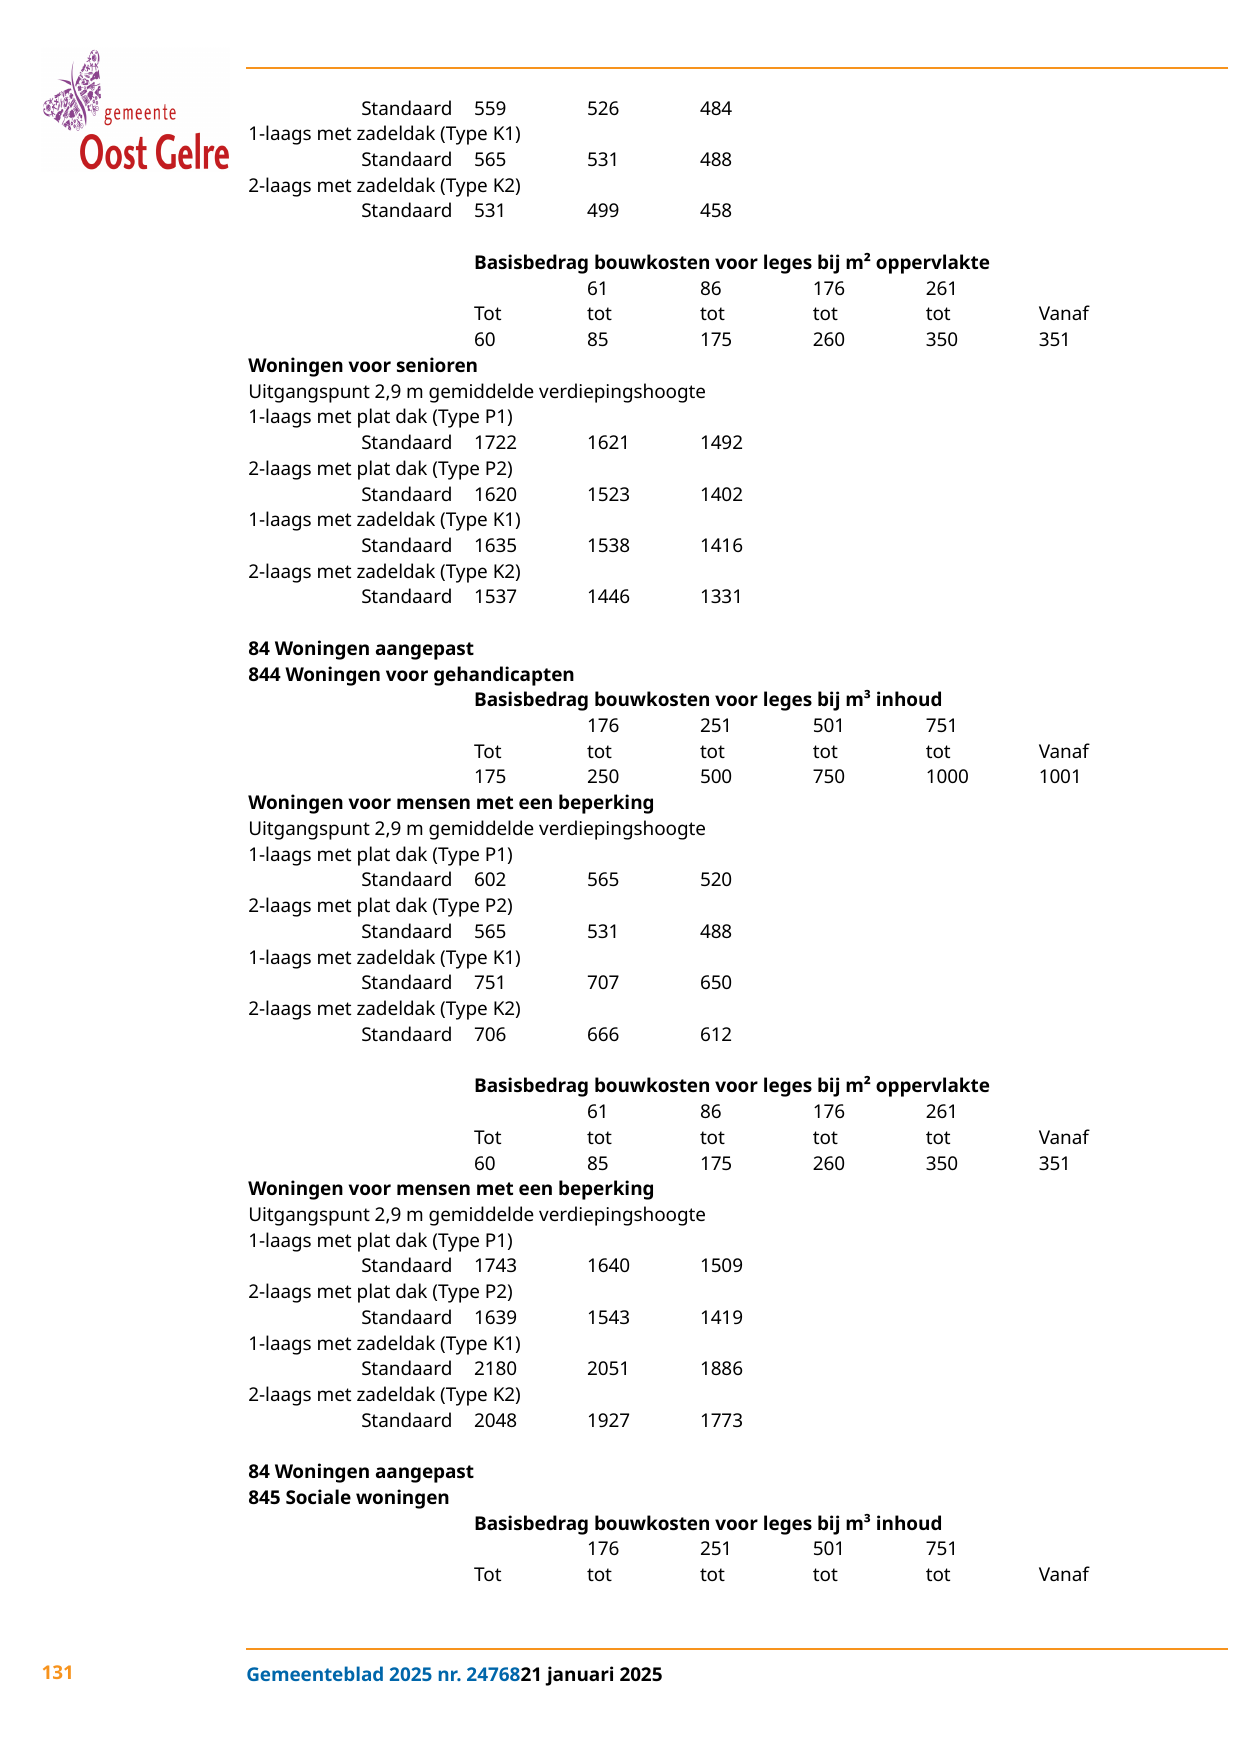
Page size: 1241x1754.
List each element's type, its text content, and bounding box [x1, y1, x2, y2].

table_cell 260 [813, 326, 926, 352]
table_cell [813, 352, 926, 378]
table_cell [926, 146, 1038, 172]
table_cell [248, 687, 361, 712]
table_cell 602 [474, 867, 587, 892]
table_cell [1039, 404, 1152, 429]
table_cell [1039, 224, 1152, 249]
table_cell [248, 1510, 361, 1536]
table_cell [1039, 1098, 1152, 1124]
table_cell [700, 1459, 813, 1484]
table_cell [926, 224, 1038, 249]
table_cell Tot [474, 1124, 587, 1150]
table_cell 1446 [587, 584, 700, 609]
table_cell tot [587, 1561, 700, 1587]
table_cell 1639 [474, 1304, 587, 1330]
table_cell [1039, 1407, 1152, 1433]
table_cell tot [700, 1561, 813, 1587]
table_cell 351 [1039, 326, 1152, 352]
table_cell 60 [474, 1150, 587, 1175]
table_cell [587, 1278, 700, 1304]
table_cell [926, 609, 1038, 635]
table_cell [474, 1098, 587, 1124]
table_cell tot [926, 1561, 1038, 1587]
table_cell tot [587, 738, 700, 764]
table_cell [248, 1304, 361, 1330]
table_cell [813, 455, 926, 481]
table_cell [1039, 506, 1152, 532]
table_cell Standaard [361, 481, 474, 506]
table_cell [926, 995, 1038, 1021]
table_cell [813, 1201, 926, 1227]
table_cell 1523 [587, 481, 700, 506]
table_cell Vanaf [1039, 301, 1152, 326]
table_cell 84 Woningen aangepast [248, 635, 587, 661]
table_cell [813, 558, 926, 584]
table_cell [813, 1484, 926, 1510]
table_cell Tot [474, 301, 587, 326]
table_cell 175 [700, 1150, 813, 1175]
table_cell [813, 635, 926, 661]
table_cell [1039, 1433, 1152, 1458]
table_cell 2-laags met zadeldak (Type K2) [248, 1381, 700, 1407]
table_cell [813, 1021, 926, 1047]
table_cell 2-laags met plat dak (Type P2) [248, 893, 587, 918]
table_cell [926, 841, 1038, 867]
table_cell 1492 [700, 429, 813, 455]
table_cell 350 [926, 326, 1038, 352]
table_cell Uitgangspunt 2,9 m gemiddelde verdiepingshoogte [248, 815, 813, 841]
table_cell 85 [587, 326, 700, 352]
table_cell [813, 404, 926, 429]
table_cell [248, 146, 361, 172]
table_cell [926, 378, 1038, 403]
table_cell [248, 1150, 361, 1175]
table_cell [1039, 378, 1152, 403]
table_cell 845 Sociale woningen [248, 1484, 587, 1510]
table_cell [361, 249, 474, 275]
table_cell [361, 1073, 474, 1098]
table_cell 261 [926, 1098, 1038, 1124]
table_cell [926, 815, 1038, 841]
table_cell [361, 1124, 474, 1150]
table_cell 1722 [474, 429, 587, 455]
table_cell [474, 609, 587, 635]
table_cell [248, 275, 361, 301]
table_cell 1635 [474, 532, 587, 558]
table_cell [361, 738, 474, 764]
table_cell [248, 1098, 361, 1124]
table_cell [1039, 867, 1152, 892]
table_cell [926, 95, 1038, 121]
table_cell 176 [587, 712, 700, 738]
table_cell [926, 532, 1038, 558]
table_cell [1039, 532, 1152, 558]
table_cell [1039, 661, 1152, 687]
table_cell [926, 429, 1038, 455]
table_cell Basisbedrag bouwkosten voor leges bij m³ inhoud [474, 687, 1038, 712]
table_cell [813, 1278, 926, 1304]
table_cell 488 [700, 146, 813, 172]
table_cell Standaard [361, 198, 474, 223]
table_cell [813, 970, 926, 995]
table_cell 565 [474, 918, 587, 944]
table_cell [813, 1175, 926, 1201]
table_cell Standaard [361, 867, 474, 892]
table_cell [926, 1021, 1038, 1047]
table_cell [474, 224, 587, 249]
table_cell [248, 1021, 361, 1047]
table_cell [926, 404, 1038, 429]
table_cell [813, 506, 926, 532]
table_cell [1039, 918, 1152, 944]
table_cell 176 [813, 1098, 926, 1124]
table_cell [813, 198, 926, 223]
table_cell 1509 [700, 1253, 813, 1278]
table_cell [926, 172, 1038, 198]
table_cell [248, 867, 361, 892]
table_cell [1039, 815, 1152, 841]
table_cell 1773 [700, 1407, 813, 1433]
table_cell [248, 1047, 361, 1072]
table_cell 175 [474, 764, 587, 789]
table_cell [700, 506, 813, 532]
table_cell 520 [700, 867, 813, 892]
table_cell 261 [926, 275, 1038, 301]
table_cell 84 Woningen aangepast [248, 1459, 587, 1484]
table_cell 60 [474, 326, 587, 352]
table_cell 251 [700, 712, 813, 738]
table_cell [813, 481, 926, 506]
table_cell [926, 1484, 1038, 1510]
table_cell Uitgangspunt 2,9 m gemiddelde verdiepingshoogte [248, 1201, 813, 1227]
table_cell tot [813, 301, 926, 326]
table_cell Woningen voor mensen met een beperking [248, 790, 813, 815]
table_cell [1039, 198, 1152, 223]
table_cell 488 [700, 918, 813, 944]
table_cell Tot [474, 1561, 587, 1587]
table_cell 2-laags met zadeldak (Type K2) [248, 995, 700, 1021]
table_cell 1000 [926, 764, 1038, 789]
table_cell [1039, 1227, 1152, 1253]
table_cell [248, 1561, 361, 1587]
table_cell [813, 1304, 926, 1330]
table_cell [813, 121, 926, 146]
table_cell 565 [587, 867, 700, 892]
table_cell [248, 738, 361, 764]
table_cell Standaard [361, 918, 474, 944]
table_cell 750 [813, 764, 926, 789]
table_cell Basisbedrag bouwkosten voor leges bij m³ inhoud [474, 1510, 1038, 1536]
table_cell [474, 1536, 587, 1561]
table_cell [700, 635, 813, 661]
table_cell tot [813, 738, 926, 764]
table_cell [1039, 1484, 1152, 1510]
table_cell 176 [813, 275, 926, 301]
table_cell [700, 404, 813, 429]
table_cell [700, 121, 813, 146]
table_cell [1039, 1175, 1152, 1201]
table_cell 1-laags met plat dak (Type P1) [248, 841, 587, 867]
table_cell [474, 275, 587, 301]
table_cell [813, 1253, 926, 1278]
table_cell 61 [587, 275, 700, 301]
table_cell [700, 893, 813, 918]
table_cell 260 [813, 1150, 926, 1175]
table_cell [1039, 944, 1152, 969]
table_cell 61 [587, 1098, 700, 1124]
table_cell [248, 1253, 361, 1278]
table_cell [1039, 121, 1152, 146]
table_cell Standaard [361, 429, 474, 455]
table_cell tot [926, 738, 1038, 764]
table_cell 2-laags met zadeldak (Type K2) [248, 172, 700, 198]
table_cell [813, 867, 926, 892]
table_cell 1621 [587, 429, 700, 455]
table_cell [926, 790, 1038, 815]
picture [41, 47, 231, 172]
table_cell [926, 1201, 1038, 1227]
table_cell [926, 198, 1038, 223]
table_cell [813, 609, 926, 635]
table_cell Standaard [361, 1021, 474, 1047]
table_cell [700, 1433, 813, 1458]
table_cell 612 [700, 1021, 813, 1047]
table_cell [1039, 712, 1152, 738]
table_cell Woningen voor mensen met een beperking [248, 1175, 813, 1201]
table_cell [248, 584, 361, 609]
table_cell [361, 609, 474, 635]
table_cell [361, 712, 474, 738]
table_cell tot [700, 1124, 813, 1150]
table_cell [587, 224, 700, 249]
table_cell 458 [700, 198, 813, 223]
table_cell Standaard [361, 1356, 474, 1381]
table_cell [248, 712, 361, 738]
table_cell [1039, 584, 1152, 609]
table_cell [248, 1407, 361, 1433]
table_cell [700, 1381, 813, 1407]
table_cell [700, 352, 813, 378]
table_cell [248, 1124, 361, 1150]
table_cell [361, 301, 474, 326]
table_cell [813, 1459, 926, 1484]
table_cell 499 [587, 198, 700, 223]
table_cell [926, 584, 1038, 609]
table_cell 531 [474, 198, 587, 223]
table_cell [926, 1175, 1038, 1201]
table_cell [1039, 481, 1152, 506]
table_cell [248, 609, 361, 635]
table_cell [926, 1356, 1038, 1381]
table_cell Standaard [361, 584, 474, 609]
table_cell [926, 970, 1038, 995]
table_cell 1543 [587, 1304, 700, 1330]
table_cell [587, 893, 700, 918]
table_cell 1640 [587, 1253, 700, 1278]
table_cell 1927 [587, 1407, 700, 1433]
table_cell 86 [700, 1098, 813, 1124]
table_cell [926, 1381, 1038, 1407]
table_cell [813, 1433, 926, 1458]
table_cell [587, 1459, 700, 1484]
table_cell [813, 146, 926, 172]
table_cell [248, 1073, 361, 1098]
table_cell [1039, 1201, 1152, 1227]
table_cell 751 [474, 970, 587, 995]
table_cell 2-laags met plat dak (Type P2) [248, 1278, 587, 1304]
table_cell [587, 352, 700, 378]
table_cell 1-laags met zadeldak (Type K1) [248, 1330, 700, 1356]
table_cell [813, 944, 926, 969]
table_cell 531 [587, 918, 700, 944]
table_cell 2051 [587, 1356, 700, 1381]
table_cell [1039, 275, 1152, 301]
table_cell [361, 1150, 474, 1175]
table_cell [248, 1356, 361, 1381]
table_cell Basisbedrag bouwkosten voor leges bij m² oppervlakte [474, 249, 1152, 275]
table_cell 501 [813, 712, 926, 738]
table_cell [1039, 95, 1152, 121]
table_cell [248, 1433, 361, 1458]
table_cell 531 [587, 146, 700, 172]
table_cell Basisbedrag bouwkosten voor leges bij m² oppervlakte [474, 1073, 1152, 1098]
table_cell [474, 1433, 587, 1458]
table_cell [361, 224, 474, 249]
table_cell [1039, 1536, 1152, 1561]
table_cell [587, 1484, 700, 1510]
table_cell [587, 1227, 700, 1253]
table_cell [813, 224, 926, 249]
table_cell [926, 635, 1038, 661]
table_cell Standaard [361, 1304, 474, 1330]
table_cell 86 [700, 275, 813, 301]
table_cell [248, 326, 361, 352]
table_cell 175 [700, 326, 813, 352]
table_cell [1039, 146, 1152, 172]
table_cell [1039, 995, 1152, 1021]
table_cell [361, 1561, 474, 1587]
table_cell [1039, 1253, 1152, 1278]
table_cell [926, 506, 1038, 532]
table_cell [700, 172, 813, 198]
table_cell 1416 [700, 532, 813, 558]
table_cell tot [926, 1124, 1038, 1150]
table_cell [700, 995, 813, 1021]
table_cell 751 [926, 712, 1038, 738]
table_cell 751 [926, 1536, 1038, 1561]
table_cell [813, 1047, 926, 1072]
table_cell Vanaf [1039, 1124, 1152, 1150]
table_cell 176 [587, 1536, 700, 1561]
table_cell [813, 1330, 926, 1356]
table_cell [926, 1304, 1038, 1330]
table_cell [248, 970, 361, 995]
table_cell 1331 [700, 584, 813, 609]
table_cell [926, 1047, 1038, 1072]
table_cell tot [587, 1124, 700, 1150]
table_cell [248, 95, 361, 121]
table_cell [361, 1433, 474, 1458]
table_cell 251 [700, 1536, 813, 1561]
table_cell [361, 1510, 474, 1536]
table_cell [700, 661, 813, 687]
table_cell 501 [813, 1536, 926, 1561]
table_cell [700, 224, 813, 249]
table_cell [1039, 172, 1152, 198]
table_cell [813, 841, 926, 867]
table_cell [926, 867, 1038, 892]
table_cell [700, 455, 813, 481]
table_cell [700, 1047, 813, 1072]
table_cell [361, 687, 474, 712]
table_cell [361, 275, 474, 301]
table_cell [587, 1433, 700, 1458]
table_cell [700, 1278, 813, 1304]
table_cell [587, 609, 700, 635]
table_cell tot [700, 738, 813, 764]
table_cell Standaard [361, 1407, 474, 1433]
table_cell [361, 1098, 474, 1124]
table_cell Vanaf [1039, 738, 1152, 764]
table_cell [1039, 429, 1152, 455]
table_cell [813, 429, 926, 455]
table_cell [587, 404, 700, 429]
table_cell 1538 [587, 532, 700, 558]
table_cell [361, 1536, 474, 1561]
table_cell [700, 841, 813, 867]
table_cell [587, 635, 700, 661]
table_cell [700, 944, 813, 969]
table_cell [813, 893, 926, 918]
table_cell [248, 764, 361, 789]
table_cell [1039, 1510, 1152, 1536]
table_cell 2-laags met plat dak (Type P2) [248, 455, 587, 481]
table_cell [248, 249, 361, 275]
table_cell 1001 [1039, 764, 1152, 789]
table_cell 559 [474, 95, 587, 121]
table_cell [1039, 1356, 1152, 1381]
table_cell 1886 [700, 1356, 813, 1381]
table_cell [1039, 635, 1152, 661]
table_cell [926, 455, 1038, 481]
table_cell 1-laags met zadeldak (Type K1) [248, 944, 700, 969]
table_cell Standaard [361, 146, 474, 172]
table_cell [248, 918, 361, 944]
table_cell [361, 764, 474, 789]
table_cell [1039, 352, 1152, 378]
table_cell [926, 944, 1038, 969]
table_cell [474, 712, 587, 738]
table_cell [1039, 558, 1152, 584]
table_cell [700, 558, 813, 584]
table_cell [813, 661, 926, 687]
table_cell [587, 455, 700, 481]
table_cell Standaard [361, 1253, 474, 1278]
table_cell [1039, 970, 1152, 995]
table_cell [813, 1407, 926, 1433]
table_cell 1-laags met zadeldak (Type K1) [248, 506, 700, 532]
table_cell [1039, 1047, 1152, 1072]
table_cell 706 [474, 1021, 587, 1047]
table_cell [248, 1536, 361, 1561]
table_cell [813, 378, 926, 403]
table_cell 350 [926, 1150, 1038, 1175]
table_cell [587, 1047, 700, 1072]
table_cell 1620 [474, 481, 587, 506]
table_cell [813, 1227, 926, 1253]
table_cell [926, 1330, 1038, 1356]
table_cell [1039, 1330, 1152, 1356]
table_cell [813, 790, 926, 815]
table_cell [926, 1227, 1038, 1253]
table_cell [926, 352, 1038, 378]
table_cell 2-laags met zadeldak (Type K2) [248, 558, 700, 584]
table_cell [813, 995, 926, 1021]
table_cell tot [926, 301, 1038, 326]
table_cell 666 [587, 1021, 700, 1047]
table_cell [813, 95, 926, 121]
table_cell 500 [700, 764, 813, 789]
table_cell [700, 1484, 813, 1510]
table_cell tot [813, 1124, 926, 1150]
table_cell [1039, 1021, 1152, 1047]
table_cell [361, 1047, 474, 1072]
table_cell [1039, 1459, 1152, 1484]
table_cell tot [700, 301, 813, 326]
table_cell [926, 1433, 1038, 1458]
table_cell [926, 1253, 1038, 1278]
table_cell [700, 609, 813, 635]
table_cell 250 [587, 764, 700, 789]
table_cell [926, 661, 1038, 687]
table_cell 1537 [474, 584, 587, 609]
table_cell 1-laags met zadeldak (Type K1) [248, 121, 700, 146]
table_cell [587, 841, 700, 867]
table_cell 526 [587, 95, 700, 121]
table_cell [813, 532, 926, 558]
table_cell [926, 1407, 1038, 1433]
table_cell tot [587, 301, 700, 326]
table_cell [813, 172, 926, 198]
table_cell 707 [587, 970, 700, 995]
table_cell 2180 [474, 1356, 587, 1381]
table_cell [1039, 893, 1152, 918]
table_cell [1039, 1304, 1152, 1330]
table_cell 484 [700, 95, 813, 121]
table_cell 2048 [474, 1407, 587, 1433]
table_cell 565 [474, 146, 587, 172]
table_cell [700, 1227, 813, 1253]
table_cell Vanaf [1039, 1561, 1152, 1587]
table_cell [1039, 1381, 1152, 1407]
table_cell [813, 584, 926, 609]
table_cell [248, 532, 361, 558]
table_cell [474, 1047, 587, 1072]
table_cell Uitgangspunt 2,9 m gemiddelde verdiepingshoogte [248, 378, 813, 403]
table_cell [813, 918, 926, 944]
table_cell [926, 893, 1038, 918]
table_cell [1039, 455, 1152, 481]
table_cell 351 [1039, 1150, 1152, 1175]
table_cell 1743 [474, 1253, 587, 1278]
table_cell [1039, 609, 1152, 635]
table_cell [248, 429, 361, 455]
table_cell 844 Woningen voor gehandicapten [248, 661, 700, 687]
table_cell [1039, 790, 1152, 815]
table_cell Standaard [361, 970, 474, 995]
table_cell [1039, 841, 1152, 867]
table_cell [1039, 687, 1152, 712]
table_cell 1419 [700, 1304, 813, 1330]
table_cell Tot [474, 738, 587, 764]
table_cell 1-laags met plat dak (Type P1) [248, 1227, 587, 1253]
table_cell 85 [587, 1150, 700, 1175]
table_cell [248, 198, 361, 223]
table_cell [248, 301, 361, 326]
table_cell Standaard [361, 95, 474, 121]
table_cell [248, 481, 361, 506]
table_cell [361, 326, 474, 352]
table_cell [248, 224, 361, 249]
table_cell [926, 918, 1038, 944]
table_cell 1402 [700, 481, 813, 506]
table_cell tot [813, 1561, 926, 1587]
table_cell [1039, 1278, 1152, 1304]
table_cell [926, 121, 1038, 146]
table_cell [926, 481, 1038, 506]
table_cell [813, 815, 926, 841]
table_cell [813, 1356, 926, 1381]
table_cell Woningen voor senioren [248, 352, 587, 378]
table_cell 650 [700, 970, 813, 995]
table_cell [813, 1381, 926, 1407]
table_cell [700, 1330, 813, 1356]
table_cell [926, 558, 1038, 584]
table_cell [926, 1459, 1038, 1484]
table_cell Standaard [361, 532, 474, 558]
table_cell 1-laags met plat dak (Type P1) [248, 404, 587, 429]
table_cell [926, 1278, 1038, 1304]
